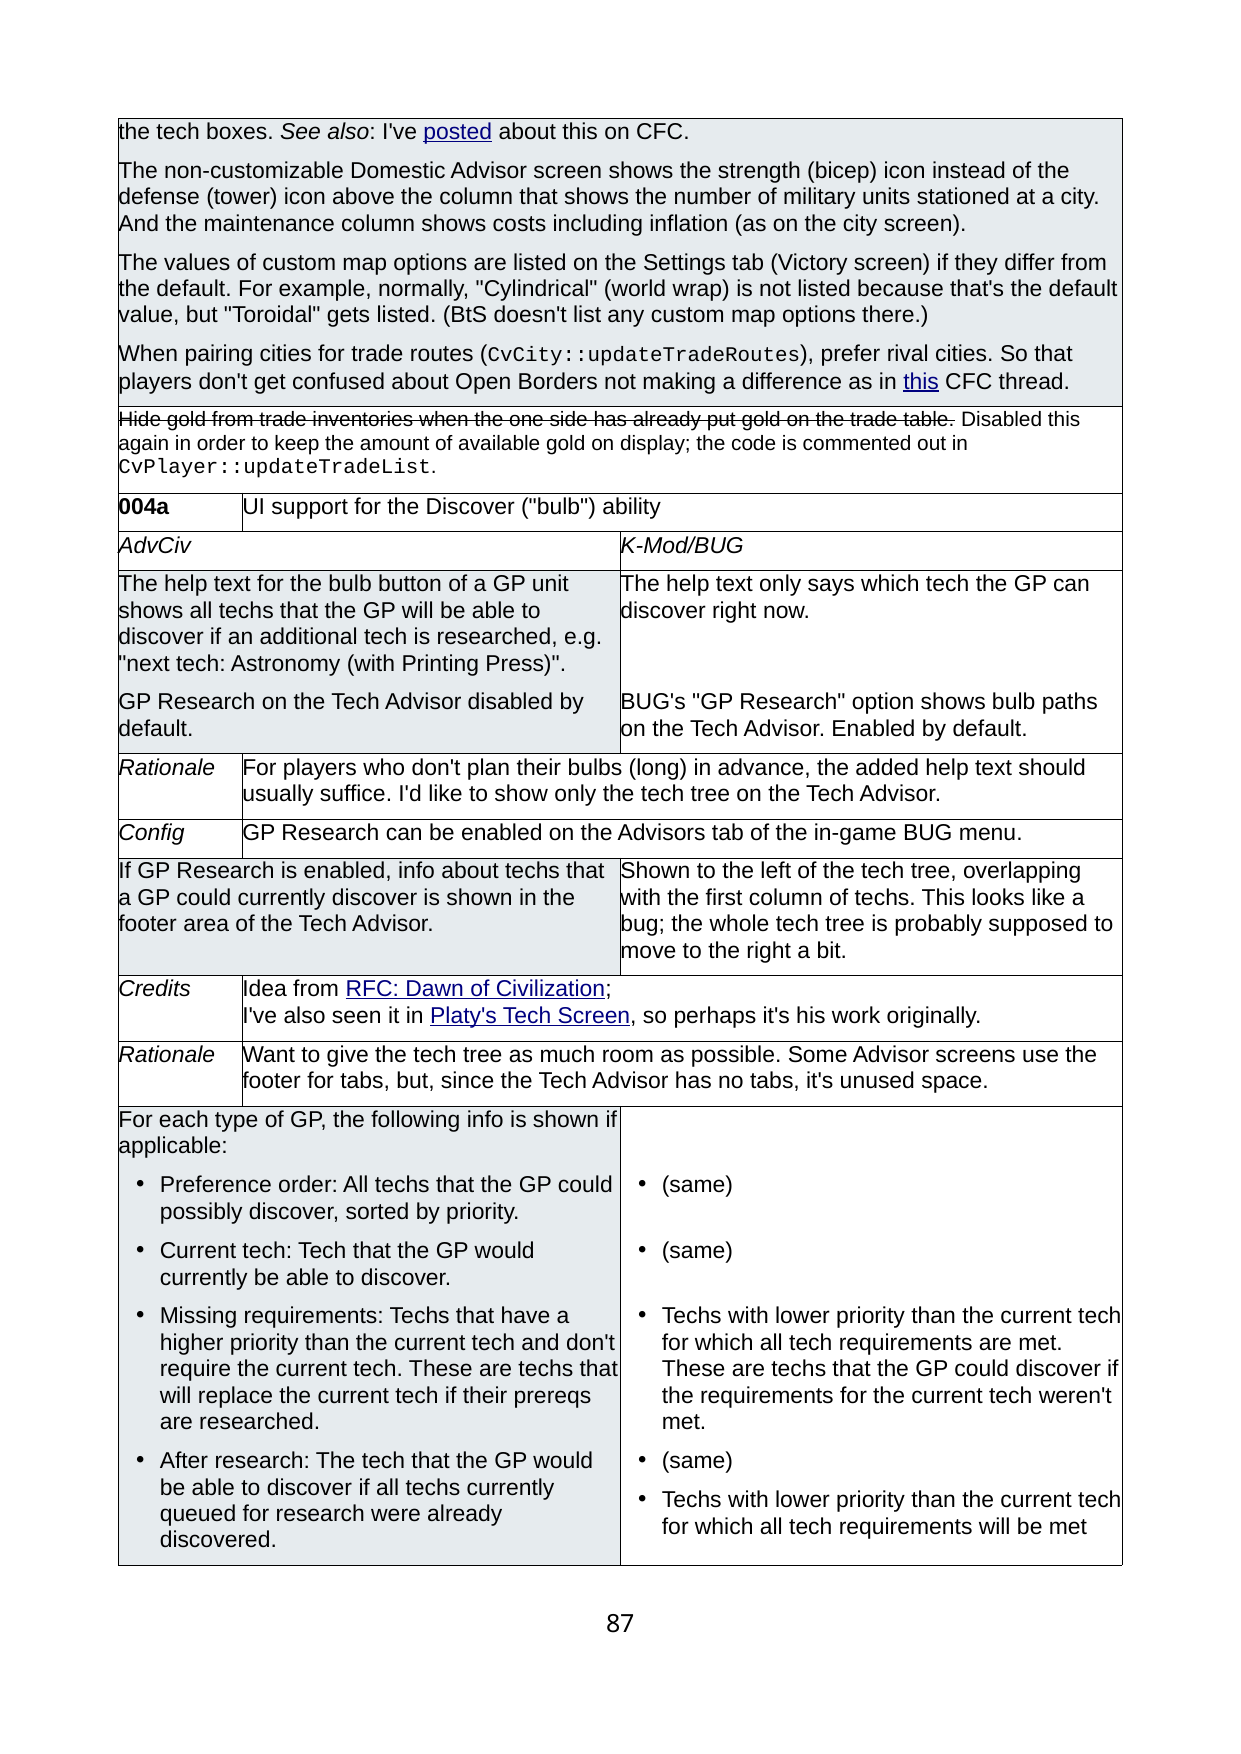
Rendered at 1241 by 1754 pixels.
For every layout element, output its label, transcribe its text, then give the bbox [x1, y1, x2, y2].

table_cell The help text only says which tech the GP can discover right now. BUG's "GP Research" option shows bulb paths on the Tech Advisor. Enabled by default. [621, 571, 1122, 753]
table_cell Config [119, 820, 242, 857]
table_cell For players who don't plan their bulbs (long) in advance, the added help text should usually suffice. I'd like to show only the tech tree on the Tech Advisor. [243, 754, 1122, 818]
table_cell Want to give the tech tree as much room as possible. Some Advisor screens use the footer for tabs, but, since the Tech Advisor has no tabs, it's unused space. [243, 1042, 1122, 1106]
table_cell Rationale [119, 1042, 242, 1106]
table_cell The help text for the bulb button of a GP unit shows all techs that the GP will be able to discover if an additional tech is researched, e.g. "next tech: Astronomy (with Printing Press)". GP Research on the Tech Advisor disabled by default. [119, 571, 620, 753]
table_cell AdvCiv [119, 532, 620, 570]
table_cell K-Mod/BUG [621, 532, 1122, 570]
table_cell Shown to the left of the tech tree, overlapping with the first column of techs. This looks like a bug; the whole tech tree is probably supposed to move to the right a bit. [621, 859, 1122, 975]
table_cell GP Research can be enabled on the Advisors tab of the in-game BUG menu. [243, 820, 1122, 857]
table_cell Hide gold from trade inventories when the one side has already put gold on the trade table. Disabled this again in order to keep the amount of available gold on display; the code is commented out in CvPlayer::updateTradeList. [119, 407, 1122, 493]
table_cell UI support for the Discover ("bulb") ability [243, 494, 1122, 531]
table_cell Rationale [119, 754, 242, 818]
table_cell Idea from RFC: Dawn of Civilization; I've also seen it in Platy's Tech Screen, so perhaps it's his work originally. [243, 976, 1122, 1041]
table_cell (same) (same) Techs with lower priority than the current tech for which all tech requirements are met. These are techs that the GP could discover if the requirements for the current tech weren't met. (same) Techs with lower priority than the current tech for which all tech requirements will be met [621, 1107, 1122, 1565]
table_cell If GP Research is enabled, info about techs that a GP could currently discover is shown in the footer area of the Tech Advisor. [119, 859, 620, 975]
table_cell the tech boxes. See also: I've posted about this on CFC. The non-customizable Domestic Advisor screen shows the strength (bicep) icon instead of the defense (tower) icon above the column that shows the number of military units stationed at a city. And the maintenance column shows costs including inflation (as on the city screen). The values of custom map options are listed on the Settings tab (Victory screen) if they differ from the default. For example, normally, "Cylindrical" (world wrap) is not listed because that's the default value, but "Toroidal" gets listed. (BtS doesn't list any custom map options there.) When pairing cities for trade routes (CvCity::updateTradeRoutes), prefer rival cities. So that players don't get confused about Open Borders not making a difference as in this CFC thread. [119, 119, 1122, 406]
table_cell 004a [119, 494, 242, 531]
table_cell Credits [119, 976, 242, 1041]
table_cell For each type of GP, the following info is shown if applicable: Preference order: All techs that the GP could possibly discover, sorted by priority. Current tech: Tech that the GP would currently be able to discover. Missing requirements: Techs that have a higher priority than the current tech and don't require the current tech. These are techs that will replace the current tech if their prereqs are researched. After research: The tech that the GP would be able to discover if all techs currently queued for research were already discovered. [119, 1107, 620, 1565]
